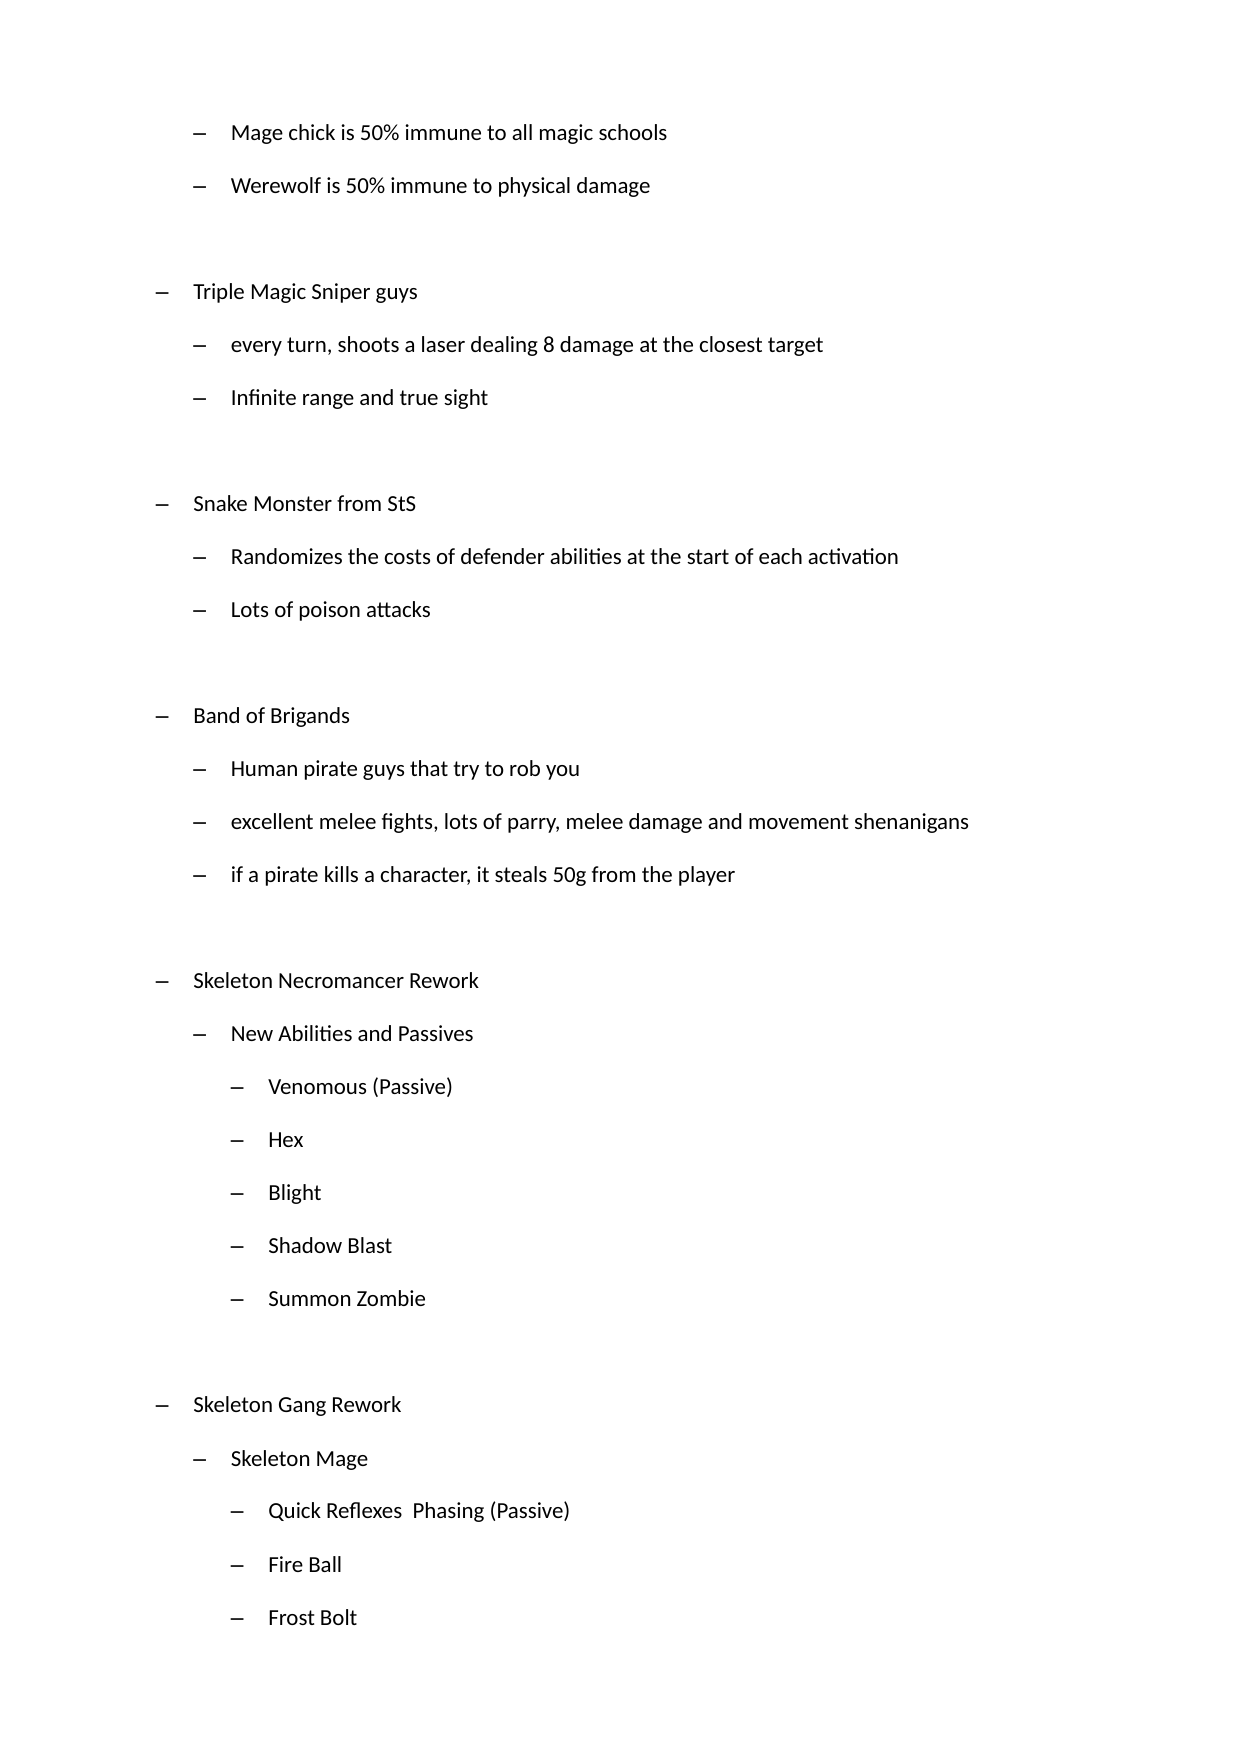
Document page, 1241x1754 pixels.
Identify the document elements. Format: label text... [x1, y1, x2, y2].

list if a pirate kills a character, it steals 50g from the player [193, 860, 1122, 888]
list Infinite range and true sight [193, 383, 1122, 411]
list Band of Brigands [156, 701, 1122, 729]
list Human pirate guys that try to rob you [193, 754, 1122, 782]
list Venomous (Passive) [231, 1072, 1122, 1101]
list Triple Magic Sniper guys [156, 277, 1122, 305]
list Snake Monster from StS [156, 489, 1122, 517]
list excellent melee fights, lots of parry, melee damage and movement shenanigans [193, 807, 1122, 835]
list Randomizes the costs of defender abilities at the start of each activation [193, 542, 1122, 570]
list every turn, shoots a laser dealing 8 damage at the closest target [193, 330, 1122, 358]
list Quick Reflexes Phasing (Passive) [231, 1497, 1122, 1525]
list Blight [231, 1178, 1122, 1207]
list Werewolf is 50% immune to physical damage [193, 171, 1122, 199]
list Hex [231, 1126, 1122, 1153]
list Frost Bolt [231, 1603, 1122, 1631]
list Skeleton Necromancer Rework [156, 966, 1122, 994]
list Mage chick is 50% immune to all magic schools [193, 118, 1122, 146]
list Lots of poison attacks [193, 595, 1122, 623]
list Shadow Blast [231, 1232, 1122, 1259]
list New Abilities and Passives [193, 1019, 1122, 1047]
list Fire Ball [231, 1550, 1122, 1578]
list Skeleton Gang Rework [156, 1391, 1122, 1419]
list Skeleton Mage [193, 1444, 1122, 1472]
list Summon Zombie [231, 1284, 1122, 1313]
